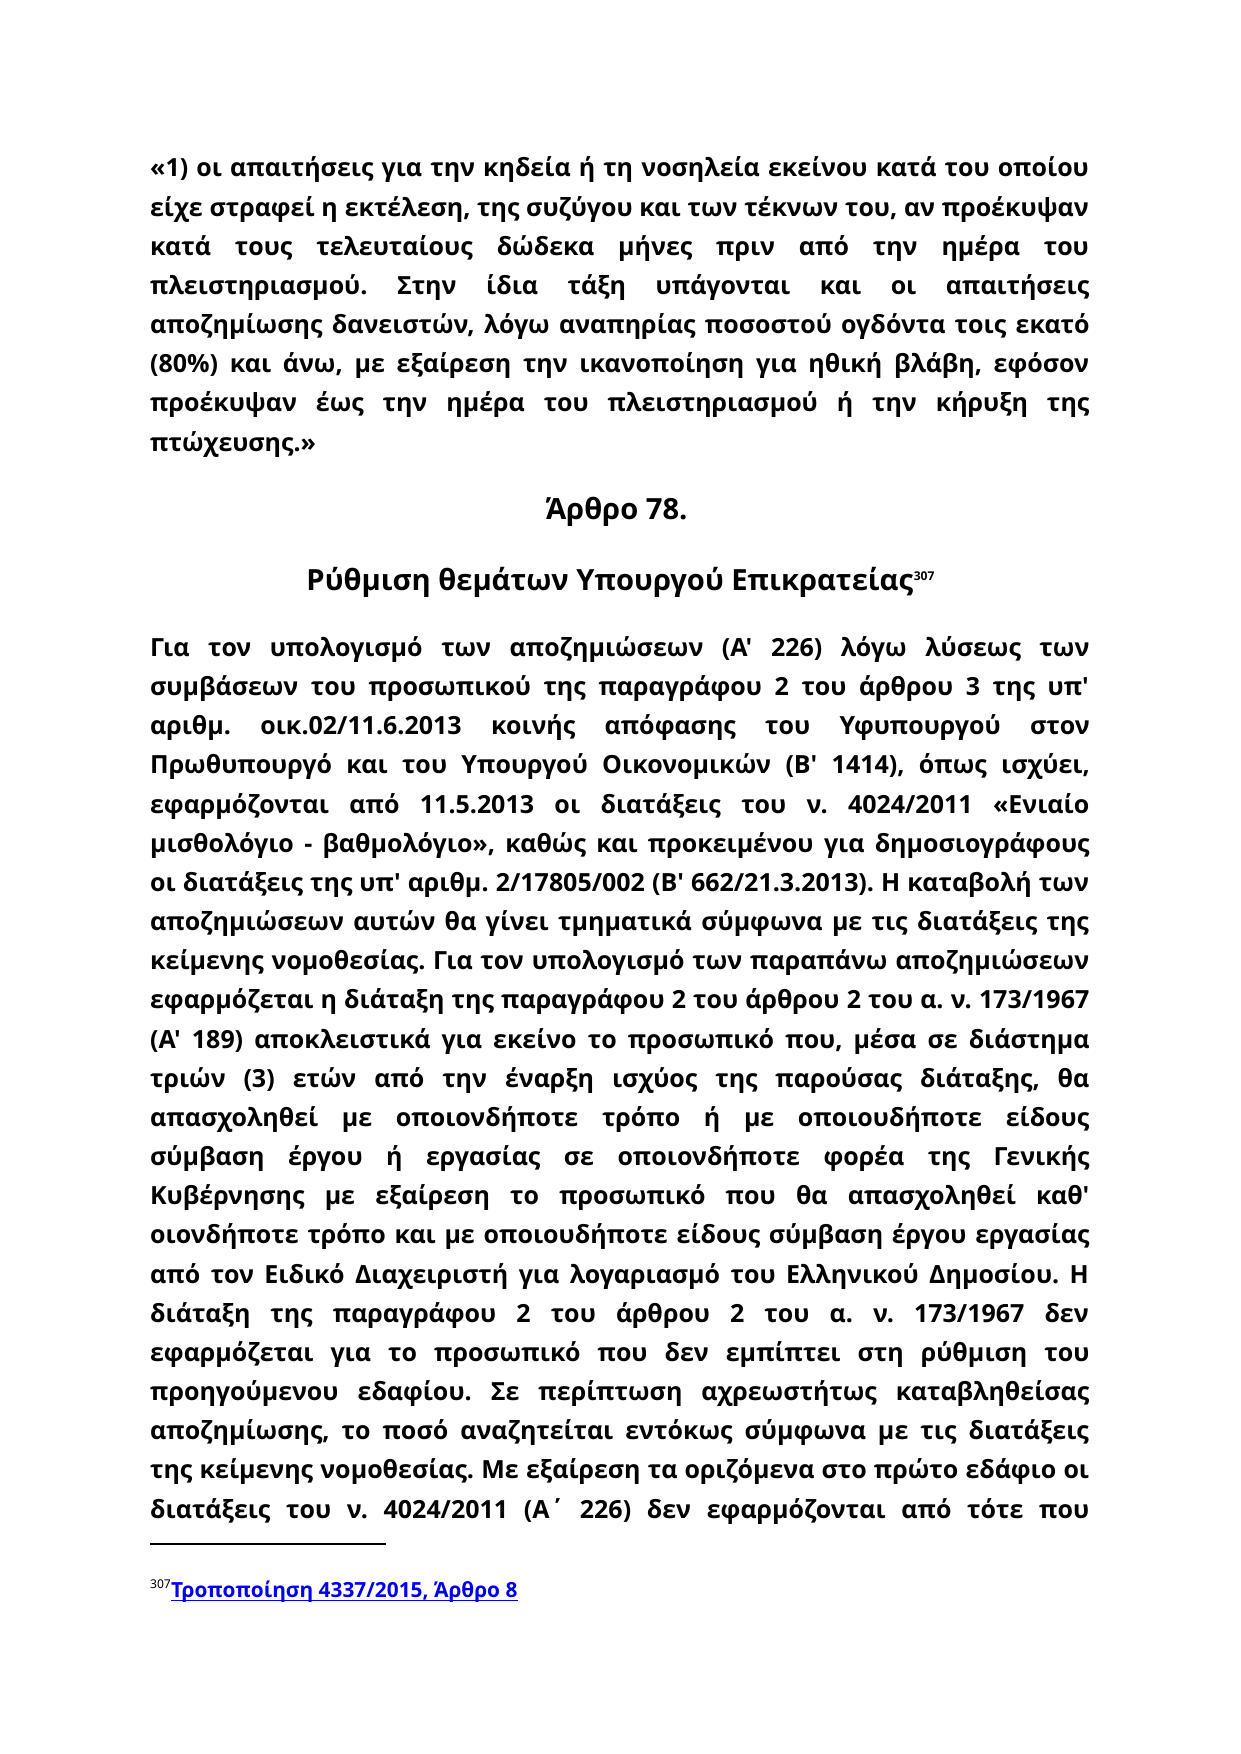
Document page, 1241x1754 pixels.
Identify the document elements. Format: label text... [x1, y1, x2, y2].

subtitle Άρθρο 78. [150, 488, 1090, 528]
text «1) οι απαιτήσεις για την κηδεία ή τη νοσηλεία εκείνου κατά του οποίου είχε στραφεί η εκτέλεση, της συζύγου και των τέκνων του, αν προέκυψαν κατά τους τελευταίους δώδεκα μήνες πριν από την ημέρα του πλειστηριασμού. Στην ίδια τάξη υπάγονται και οι απαιτήσεις αποζημίωσης δανειστών, λόγω αναπηρίας ποσοστού ογδόντα τοις εκατό (80%) και άνω, με εξαίρεση την ικανοποίηση για ηθική βλάβη, εφόσον προέκυψαν έως την ημέρα του πλειστηριασμού ή την κήρυξη της πτώχευσης.» [150, 150, 1090, 458]
text Τροποποίηση 4337/2015, Άρθρο 8 [150, 1576, 1090, 1604]
text Για τον υπολογισμό των αποζημιώσεων (Α' 226) λόγω λύσεως των συμβάσεων του προσωπικού της παραγράφου 2 του άρθρου 3 της υπ' αριθμ. οικ.02/11.6.2013 κοινής απόφασης του Υφυπουργού στον Πρωθυπουργό και του Υπουργού Οικονομικών (Β' 1414), όπως ισχύει, εφαρμόζονται από 11.5.2013 οι διατάξεις του ν. 4024/2011 «Ενιαίο μισθολόγιο - βαθμολόγιο», καθώς και προκειμένου για δημοσιογράφους οι διατάξεις της υπ' αριθμ. 2/17805/002 (Β' 662/21.3.2013). Η καταβολή των αποζημιώσεων αυτών θα γίνει τμηματικά σύμφωνα με τις διατάξεις της κείμενης νομοθεσίας. Για τον υπολογισμό των παραπάνω αποζημιώσεων εφαρμόζεται η διάταξη της παραγράφου 2 του άρθρου 2 του α. ν. 173/1967 (Α' 189) αποκλειστικά για εκείνο το προσωπικό που, μέσα σε διάστημα τριών (3) ετών από την έναρξη ισχύος της παρούσας διάταξης, θα απασχοληθεί με οποιονδήποτε τρόπο ή με οποιουδήποτε είδους σύμβαση έργου ή εργασίας σε οποιονδήποτε φορέα της Γενικής Κυβέρνησης με εξαίρεση το προσωπικό που θα απασχοληθεί καθ' οιονδήποτε τρόπο και με οποιουδήποτε είδους σύμβαση έργου εργασίας από τον Ειδικό Διαχειριστή για λογαριασμό του Ελληνικού Δημοσίου. Η διάταξη της παραγράφου 2 του άρθρου 2 του α. ν. 173/1967 δεν εφαρμόζεται για το προσωπικό που δεν εμπίπτει στη ρύθμιση του προηγούμενου εδαφίου. Σε περίπτωση αχρεωστήτως καταβληθείσας αποζημίωσης, το ποσό αναζητείται εντόκως σύμφωνα με τις διατάξεις της κείμενης νομοθεσίας. Με εξαίρεση τα οριζόμενα στο πρώτο εδάφιο οι διατάξεις του ν. 4024/2011 (Α΄ 226) δεν εφαρμόζονται από τότε που [150, 629, 1090, 1525]
subtitle Ρύθμιση θεμάτων Υπουργού Επικρατείας [150, 559, 1090, 599]
